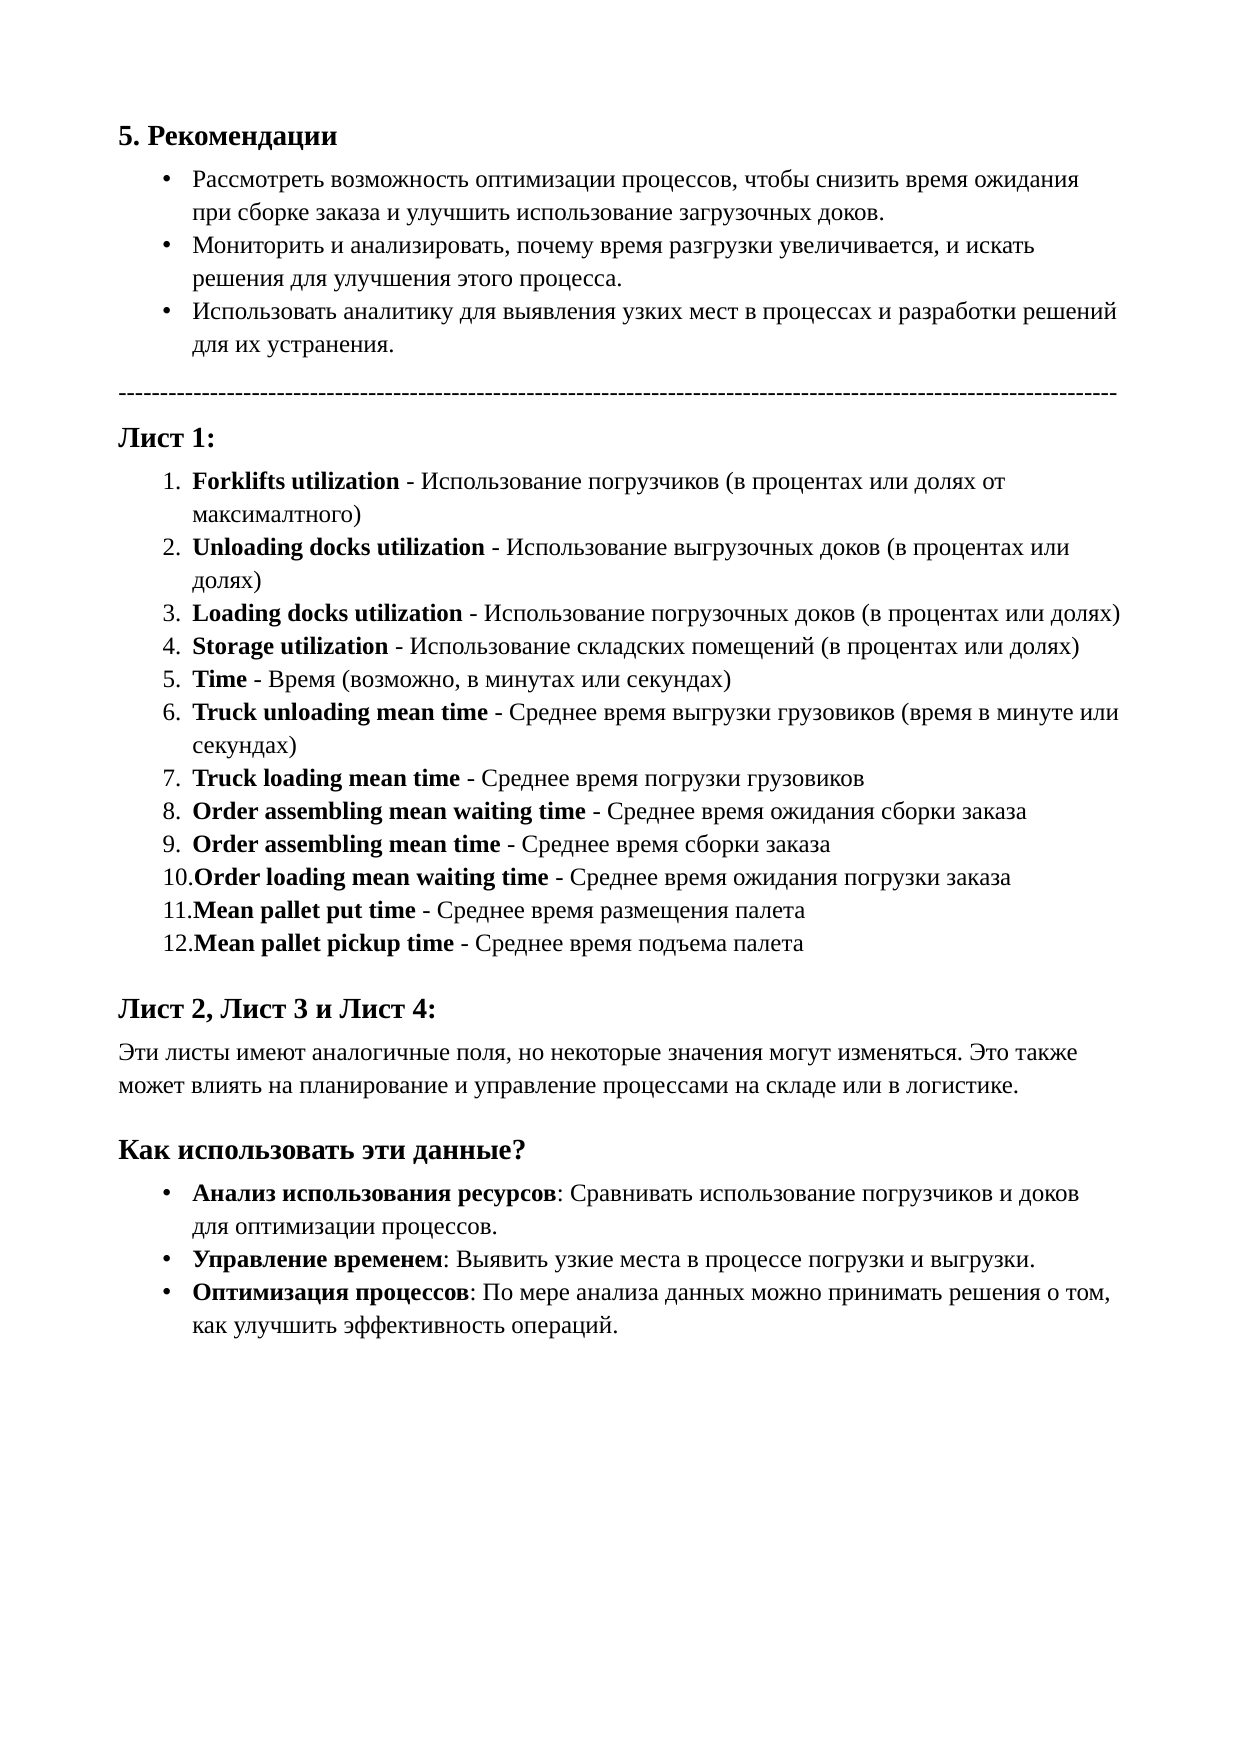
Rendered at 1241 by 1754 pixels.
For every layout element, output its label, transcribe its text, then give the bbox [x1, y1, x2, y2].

list Управление временем: Выявить узкие места в процессе погрузки и выгрузки. [162, 1244, 1122, 1273]
list Storage utilization - Использование складских помещений (в процентах или долях) [162, 631, 1122, 660]
subtitle Лист 1: [118, 420, 1122, 454]
list Forklifts utilization - Использование погрузчиков (в процентах или долях от максималтного) [162, 466, 1122, 528]
subtitle Лист 2, Лист 3 и Лист 4: [118, 991, 1122, 1024]
list Mean pallet put time - Среднее время размещения палета [162, 896, 1122, 924]
text Эти листы имеют аналогичные поля, но некоторые значения могут изменяться. Это также может влиять на планирование и управление процессами на складе или в логистике. [118, 1037, 1122, 1098]
subtitle Как использовать эти данные? [118, 1132, 1122, 1166]
list Рассмотреть возможность оптимизации процессов, чтобы снизить время ожидания при сборке заказа и улучшить использование загрузочных доков. [162, 164, 1122, 226]
list Loading docks utilization - Использование погрузочных доков (в процентах или долях) [162, 598, 1122, 627]
list Mean pallet pickup time - Среднее время подъема палета [162, 928, 1122, 957]
list Мониторить и анализировать, почему время разгрузки увеличивается, и искать решения для улучшения этого процесса. [162, 230, 1122, 292]
list Order assembling mean waiting time - Среднее время ожидания сборки заказа [162, 796, 1122, 825]
list Truck loading mean time - Среднее время погрузки грузовиков [162, 763, 1122, 792]
text ------------------------------------------------------------------------------------------------------------------------ [118, 377, 1122, 406]
subtitle 5. Рекомендации [118, 118, 1122, 152]
list Time - Время (возможно, в минутах или секундах) [162, 664, 1122, 693]
list Использовать аналитику для выявления узких мест в процессах и разработки решений для их устранения. [162, 296, 1122, 358]
list Truck unloading mean time - Среднее время выгрузки грузовиков (время в минуте или секундах) [162, 697, 1122, 759]
list Анализ использования ресурсов: Сравнивать использование погрузчиков и доков для оптимизации процессов. [162, 1178, 1122, 1240]
list Unloading docks utilization - Использование выгрузочных доков (в процентах или долях) [162, 532, 1122, 594]
list Order loading mean waiting time - Среднее время ожидания погрузки заказа [162, 862, 1122, 891]
list Оптимизация процессов: По мере анализа данных можно принимать решения о том, как улучшить эффективность операций. [162, 1277, 1122, 1339]
list Order assembling mean time - Среднее время сборки заказа [162, 829, 1122, 858]
